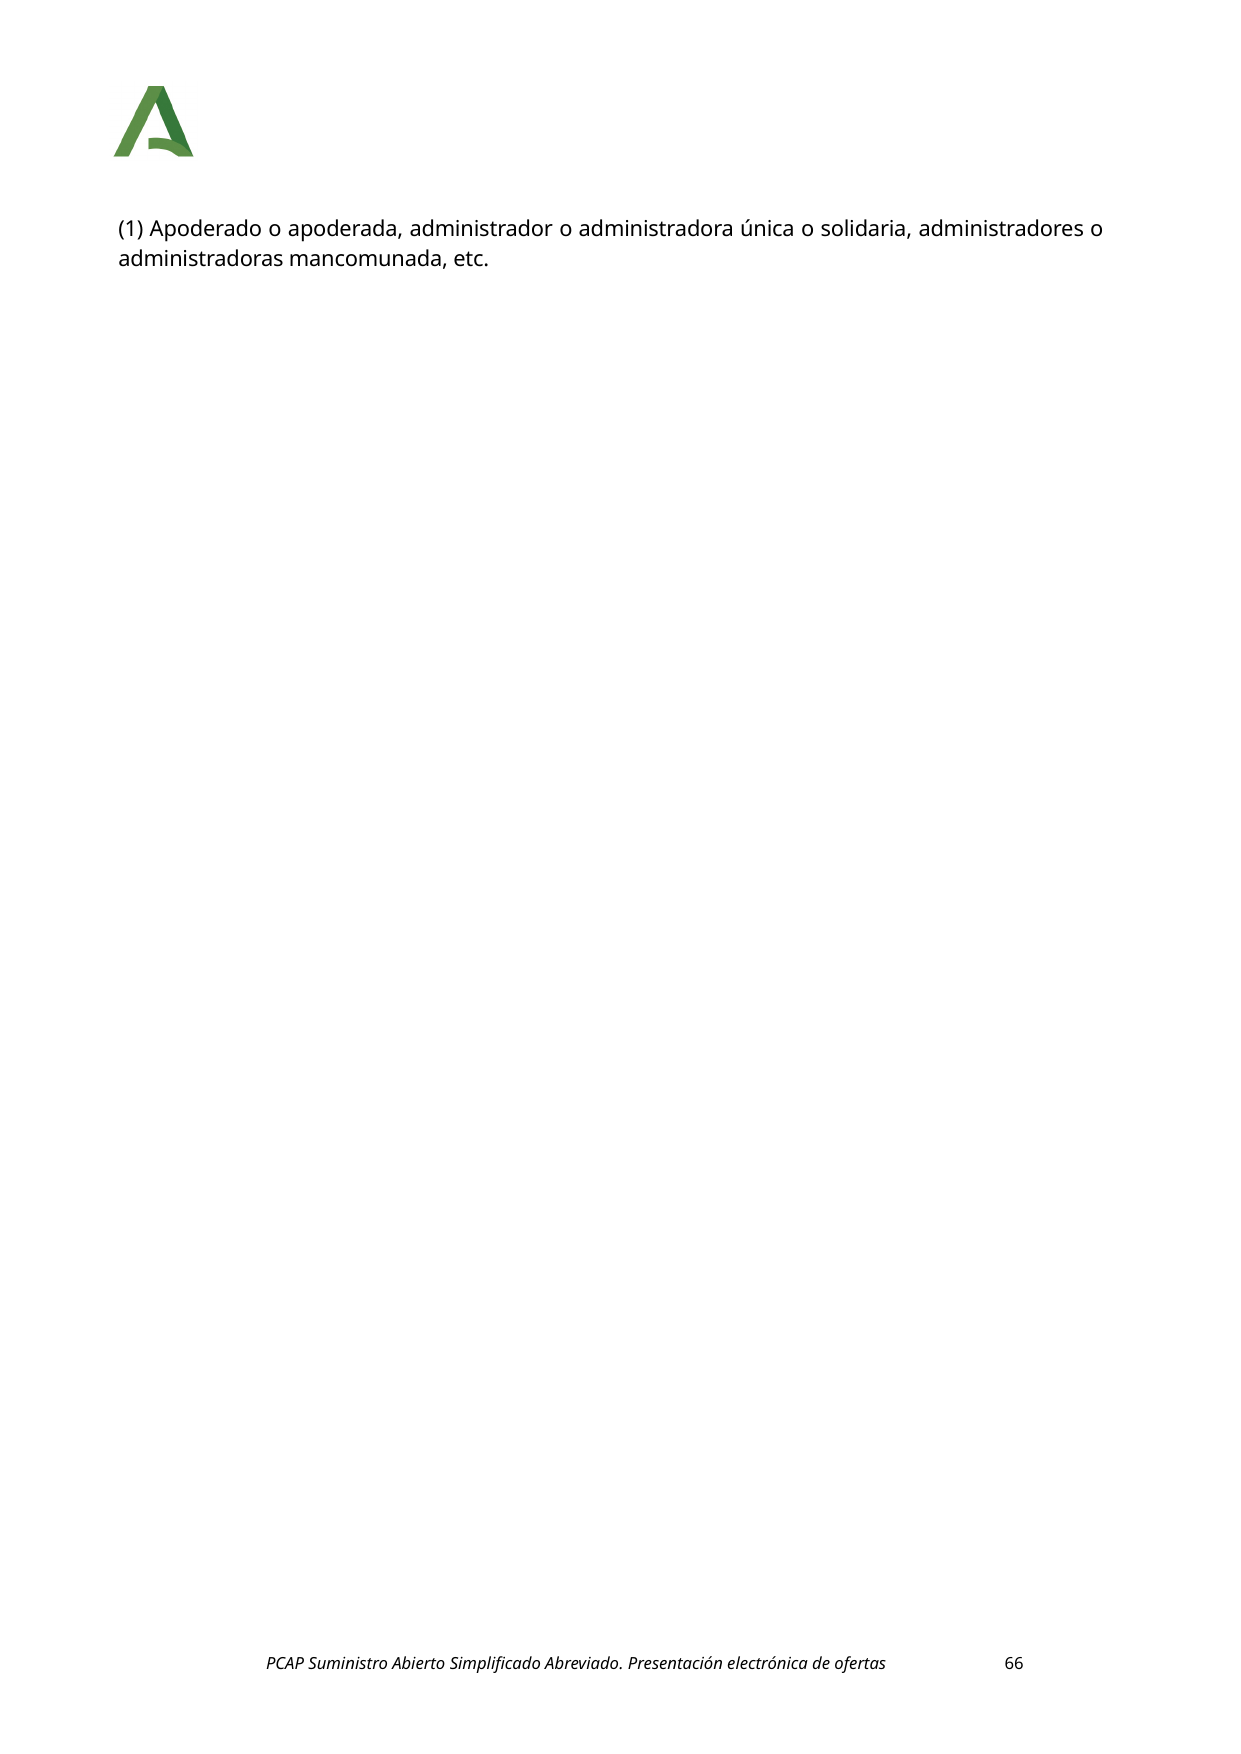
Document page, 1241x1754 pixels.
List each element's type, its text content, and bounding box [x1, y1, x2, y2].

text (1) Apoderado o apoderada, administrador o administradora única o solidaria, administradores o administradoras mancomunada, etc. [118, 213, 1104, 272]
picture [109, 81, 198, 161]
